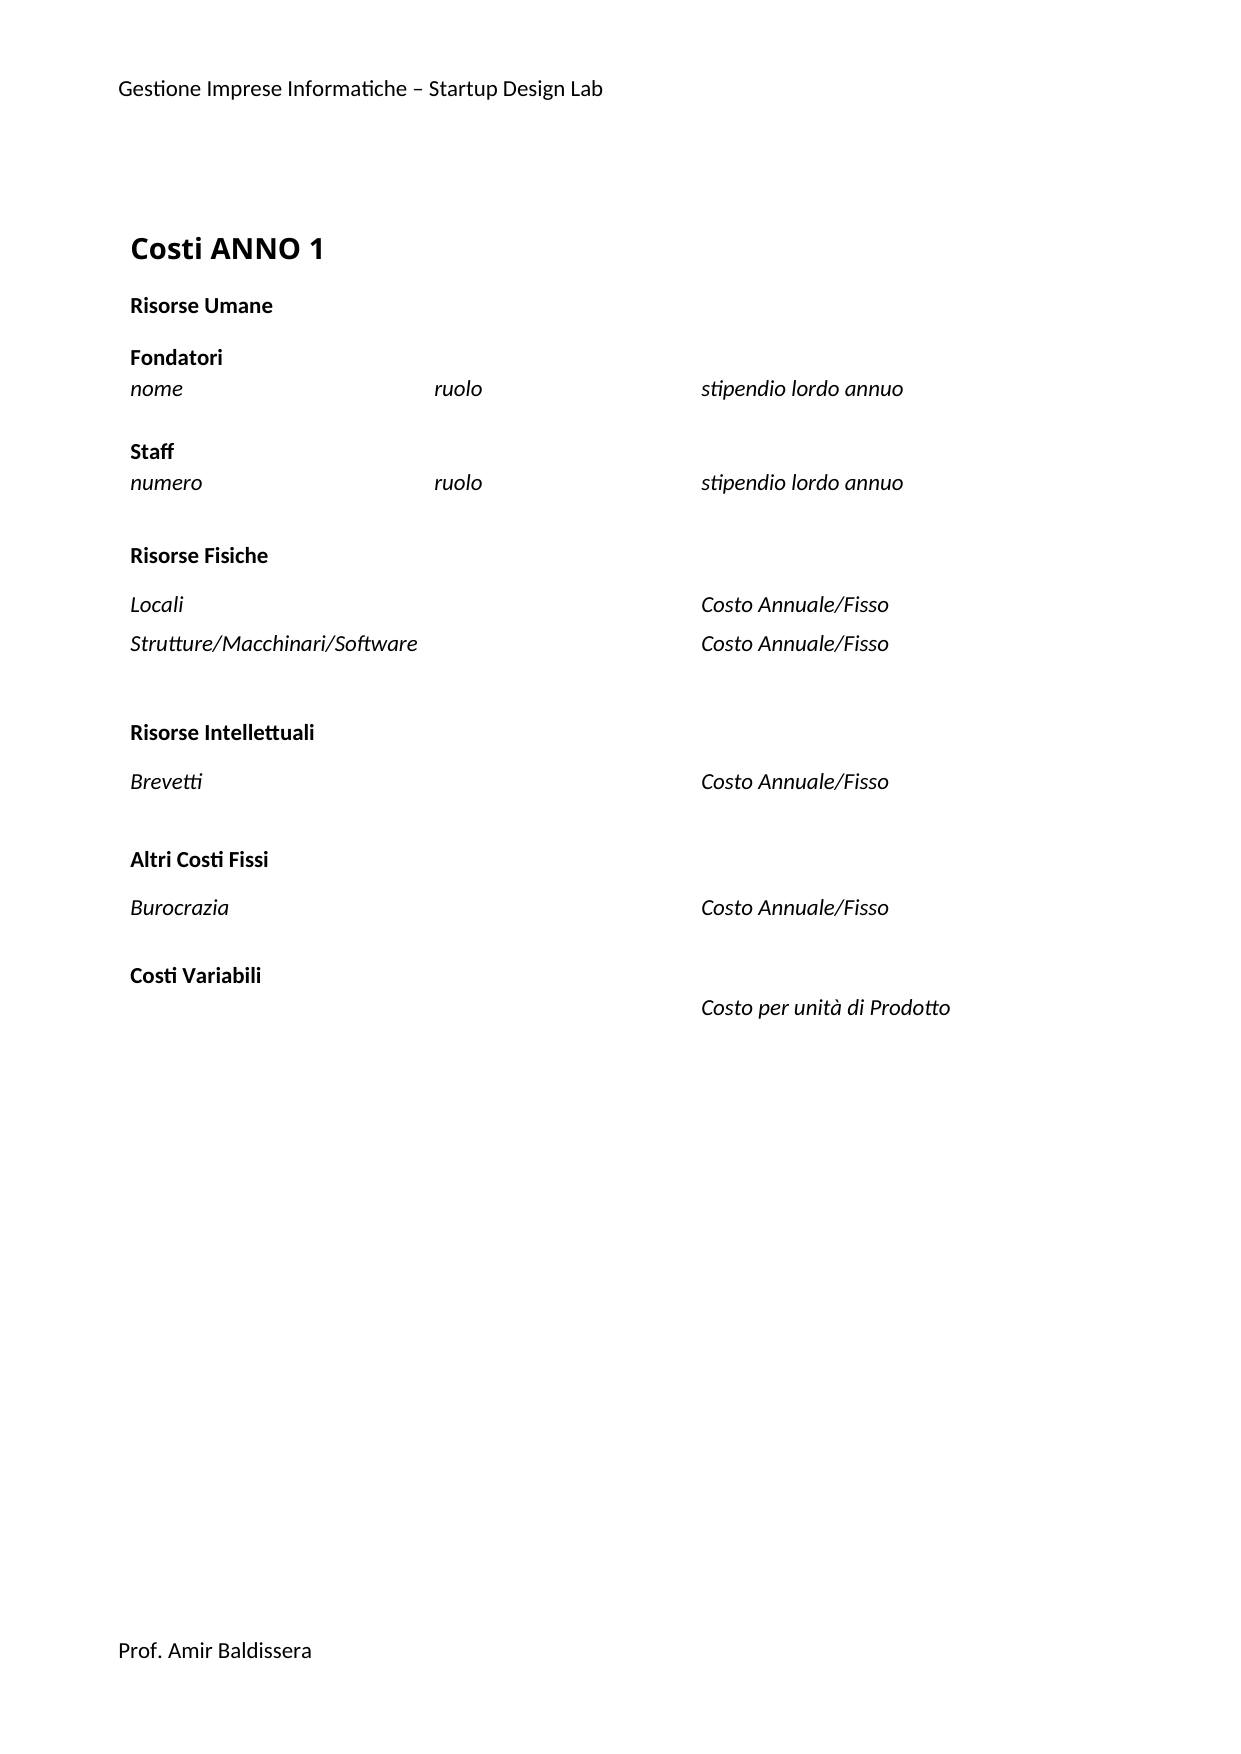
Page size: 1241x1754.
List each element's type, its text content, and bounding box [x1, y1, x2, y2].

table_cell [427, 698, 694, 746]
table_cell ruolo [427, 371, 694, 402]
table_cell numero [123, 465, 427, 497]
table_cell [427, 941, 694, 989]
table_cell Fondatori [123, 322, 427, 371]
table_cell [427, 322, 694, 371]
table_cell [694, 271, 979, 319]
table_cell Brevetti [123, 746, 427, 795]
table_cell [694, 698, 979, 746]
table_cell Costo Annuale/Fisso [694, 746, 979, 795]
table_cell Altri Costi Fissi [123, 824, 427, 873]
table_cell Strutture/Macchinari/Software [123, 625, 694, 657]
table_cell [427, 990, 694, 1021]
table_cell Risorse Intellettuali [123, 698, 427, 746]
table_cell nome [123, 371, 427, 402]
table_cell [427, 824, 694, 873]
table_cell Costo per unità di Prodotto [694, 990, 979, 1021]
table_cell [427, 271, 694, 319]
table_cell [694, 521, 979, 569]
table_cell Locali [123, 569, 427, 618]
table_cell Costo Annuale/Fisso [694, 873, 979, 922]
table_cell Risorse Fisiche [123, 521, 427, 569]
table_cell Burocrazia [123, 873, 427, 922]
table_cell Costo Annuale/Fisso [694, 569, 979, 618]
table_header [427, 179, 694, 268]
table_cell Costo Annuale/Fisso [694, 625, 979, 657]
table_cell ruolo [427, 465, 694, 497]
table_cell [694, 416, 979, 465]
table_cell [694, 322, 979, 371]
table_header [694, 179, 979, 268]
table_cell [427, 746, 694, 795]
table_cell [123, 990, 427, 1021]
table_cell [694, 941, 979, 989]
table_header Costi ANNO 1 [123, 179, 427, 268]
table_cell stipendio lordo annuo [694, 371, 979, 402]
table_cell [694, 824, 979, 873]
table_cell [427, 569, 694, 618]
table_cell [427, 873, 694, 922]
table_cell stipendio lordo annuo [694, 465, 979, 497]
table_cell Costi Variabili [123, 941, 427, 989]
table_cell [427, 521, 694, 569]
table_cell Risorse Umane [123, 271, 427, 319]
table_cell [427, 416, 694, 465]
table_cell Staff [123, 416, 427, 465]
